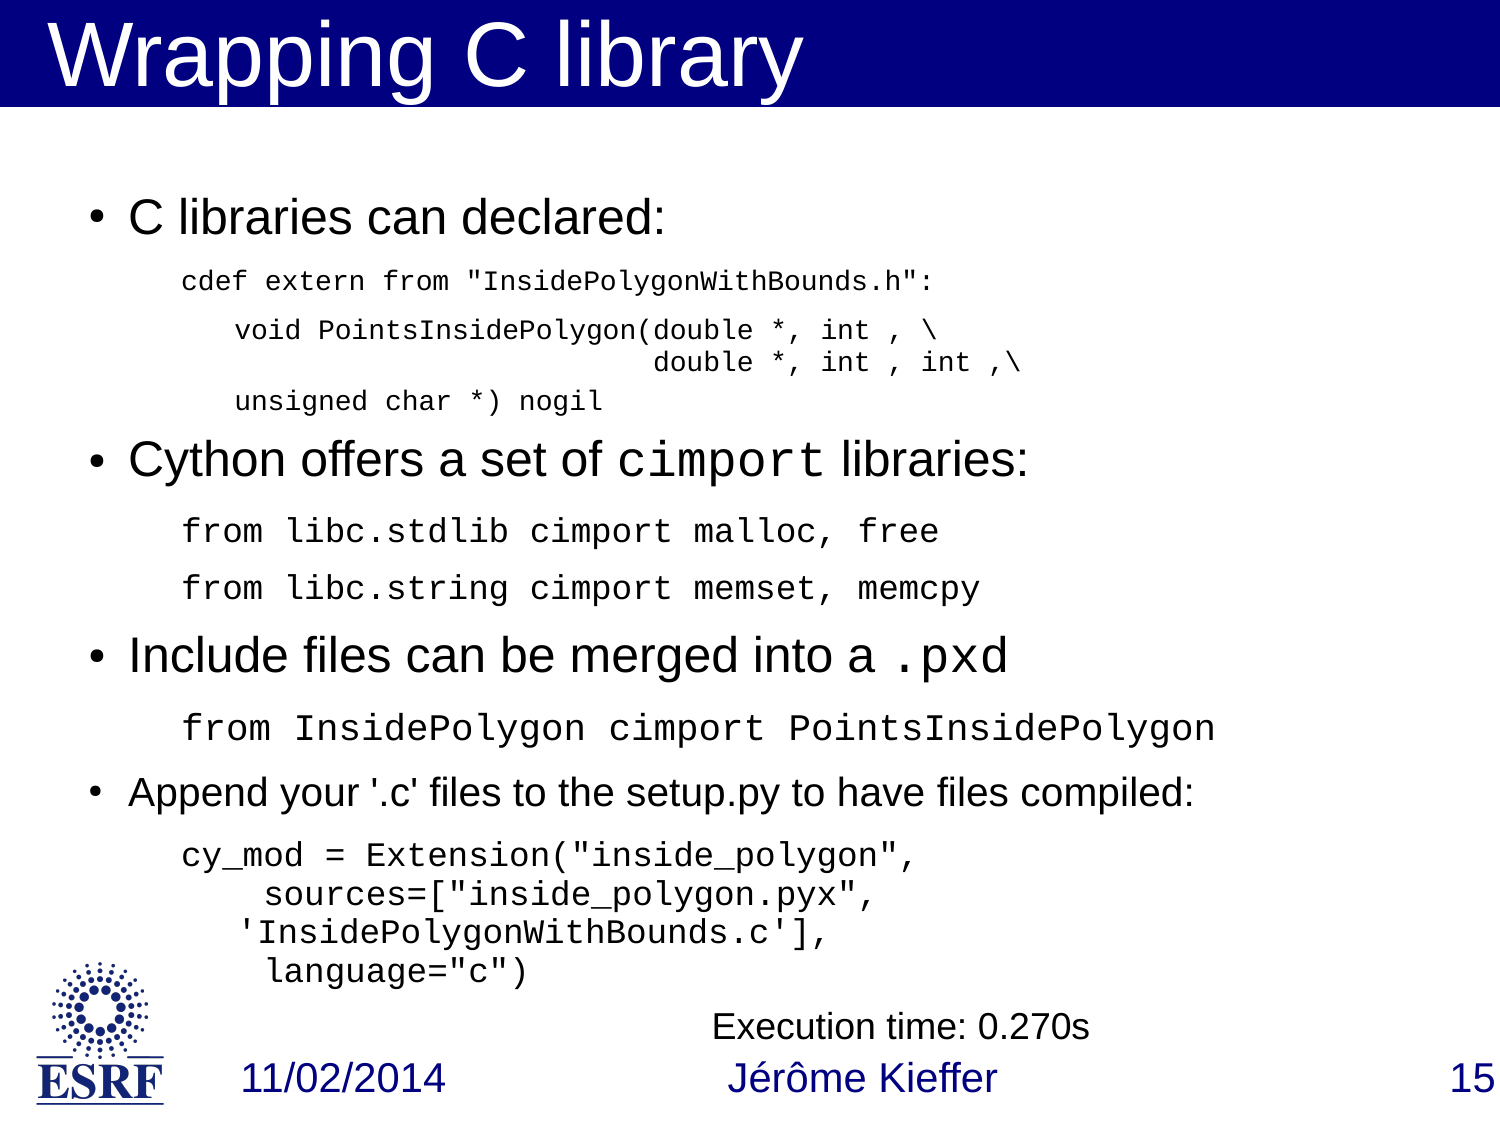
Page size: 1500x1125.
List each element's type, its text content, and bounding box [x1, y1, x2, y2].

title Wrapping C library [47, 3, 1500, 107]
text_box Execution time: 0.270s [696, 998, 1105, 1055]
picture [29, 956, 171, 1111]
list C libraries can declared: cdef extern from "InsidePolygonWithBounds.h": void PointsInsidePolygon(double *, int , \ double *, int , int ,\ unsigned char *) nogil Cython offers a set of cimport libraries: from libc.stdlib cimport malloc, free from libc.string cimport memset, memcpy Include files can be merged into a .pxd from InsidePolygon cimport PointsInsidePolygon Append your '.c' files to the setup.py to have files compiled: cy_mod = Extension("inside_polygon", sources=["inside_polygon.pyx", 'InsidePolygonWithBounds.c'], language="c") [75, 188, 1395, 1004]
